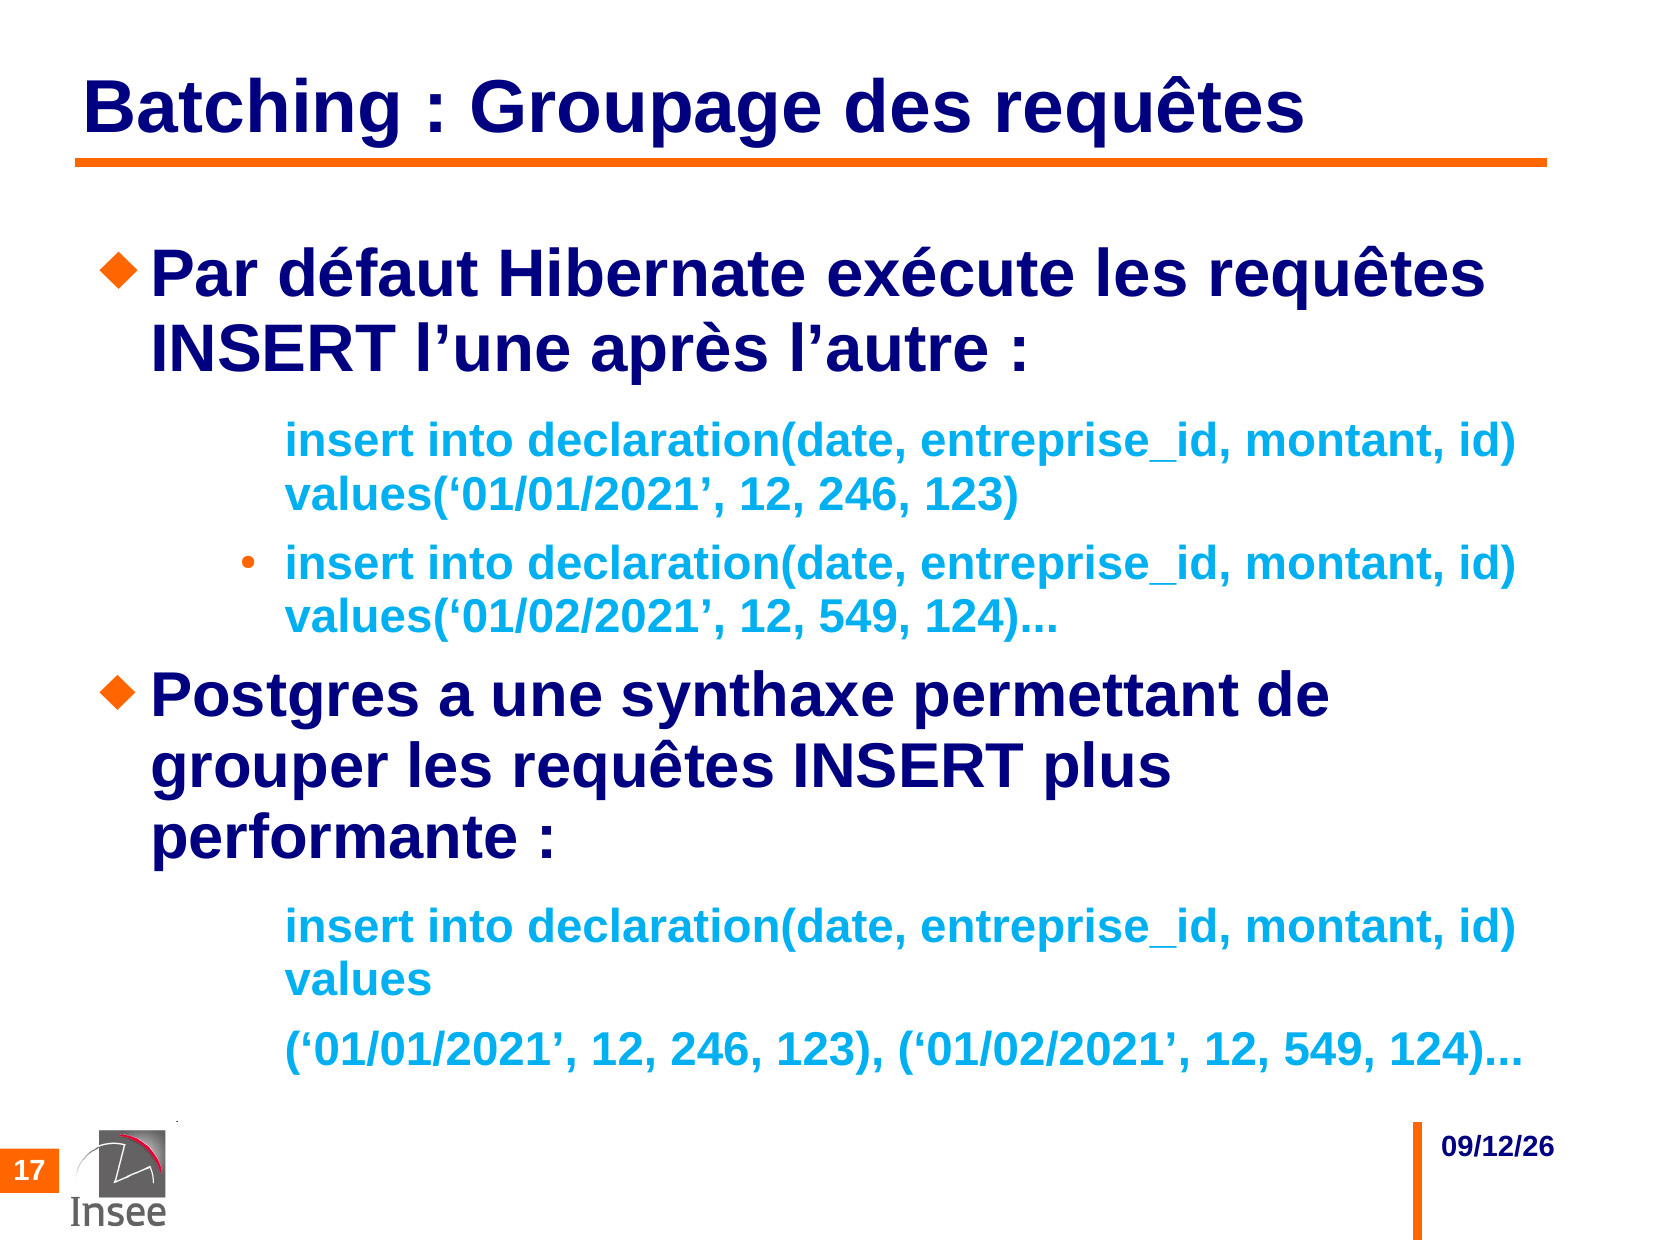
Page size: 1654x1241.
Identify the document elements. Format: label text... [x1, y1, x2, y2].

picture [62, 1121, 178, 1241]
title Batching : Groupage des requêtes [82, 49, 1619, 163]
list Par défaut Hibernate exécute les requêtes INSERT l’une après l’autre : insert into declaration(date, entreprise_id, montant, id) values(‘01/01/2021’, 12, 246, 123) insert into declaration(date, entreprise_id, montant, id) values(‘01/02/2021’, 12, 549, 124)... Postgres a une synthaxe permettant de grouper les requêtes INSERT plus performante : insert into declaration(date, entreprise_id, montant, id) values (‘01/01/2021’, 12, 246, 123), (‘01/02/2021’, 12, 549, 124)... [82, 136, 1571, 1087]
